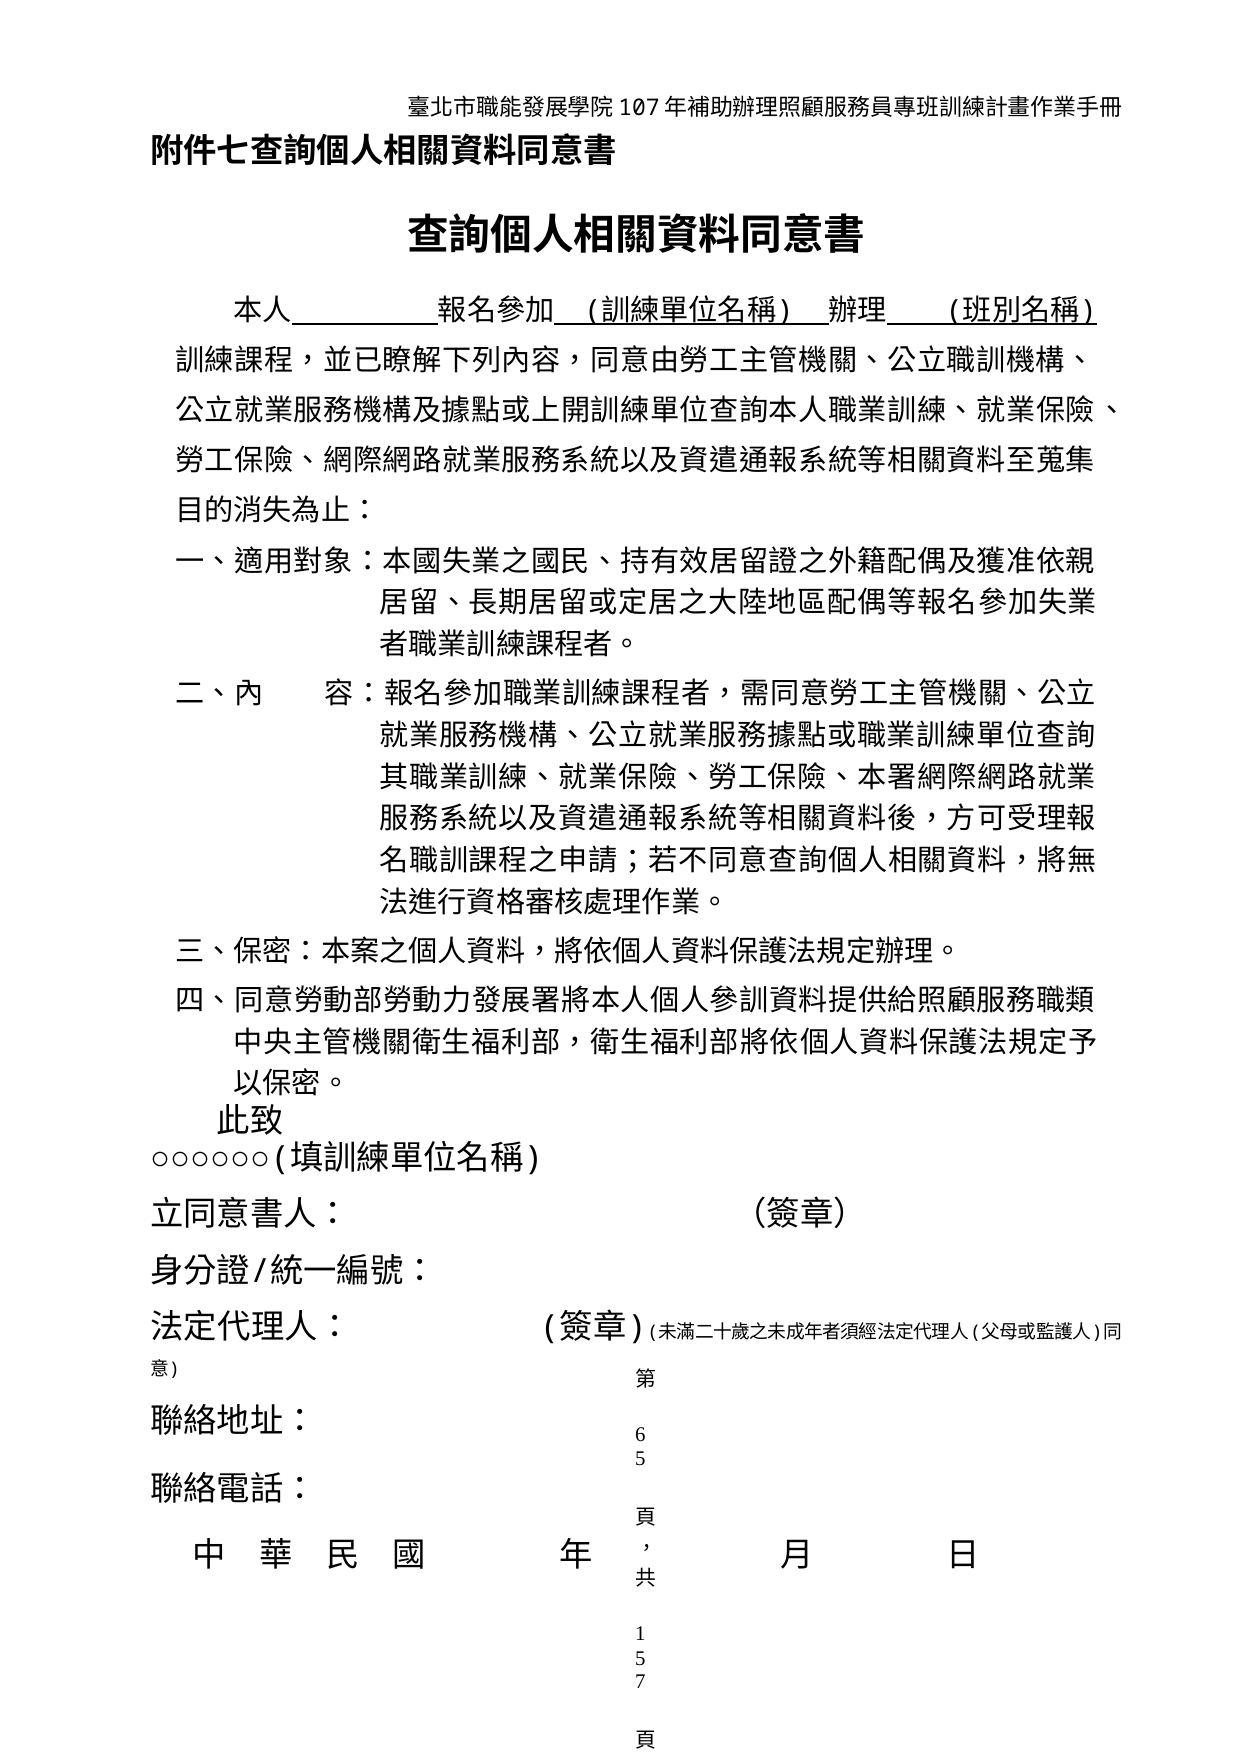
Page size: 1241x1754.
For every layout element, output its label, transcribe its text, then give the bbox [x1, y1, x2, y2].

text 聯絡電話： [637, 1458, 1122, 1510]
subtitle 附件七查詢個人相關資料同意書 [150, 124, 1122, 201]
text 聯絡電話： [150, 1458, 635, 1510]
text 聯絡地址： [637, 1402, 1122, 1439]
text 二、內 容：報名參加職業訓練課程者，需同意勞工主管機關、公立就業服務機構、公立就業服務據點或職業訓練單位查詢其職業訓練、就業保險、勞工保險、本署網際網路就業服務系統以及資遣通報系統等相關資料後，方可受理報名職訓課程之申請；若不同意查詢個人相關資料，將無法進行資格審核處理作業。 [175, 670, 1097, 920]
text 中 華 民 國 年 月 日 [637, 1510, 1122, 1573]
text 身分證/統一編號： [150, 1252, 1122, 1289]
text 法定代理人： (簽章)(未滿二十歲之未成年者須經法定代理人(父母或監護人)同意) [150, 1308, 1122, 1383]
text 中 華 民 國 年 月 日 [150, 1510, 635, 1573]
text 本人 報名參加 (訓練單位名稱) 辦理 (班別名稱) 訓練課程，並已瞭解下列內容，同意由勞工主管機關、公立職訓機構、公立就業服務機構及據點或上開訓練單位查詢本人職業訓練、就業保險、勞工保險、網際網路就業服務系統以及資遣通報系統等相關資料至蒐集目的消失為止： [175, 280, 1097, 530]
text 一、適用對象：本國失業之國民、持有效居留證之外籍配偶及獲准依親居留、長期居留或定居之大陸地區配偶等報名參加失業者職業訓練課程者。 [175, 538, 1097, 663]
text 查詢個人相關資料同意書 [150, 201, 1122, 262]
text ○○○○○○(填訓練單位名稱) [150, 1139, 1122, 1177]
text 此致 [150, 1102, 1122, 1139]
text 立同意書人： （簽章） [150, 1196, 1122, 1233]
text 四、同意勞動部勞動力發展署將本人個人參訓資料提供給照顧服務職類中央主管機關衛生福利部，衛生福利部將依個人資料保護法規定予以保密。 [175, 977, 1097, 1102]
text 聯絡地址： [150, 1402, 635, 1439]
text 三、保密：本案之個人資料，將依個人資料保護法規定辦理。 [175, 928, 1097, 969]
